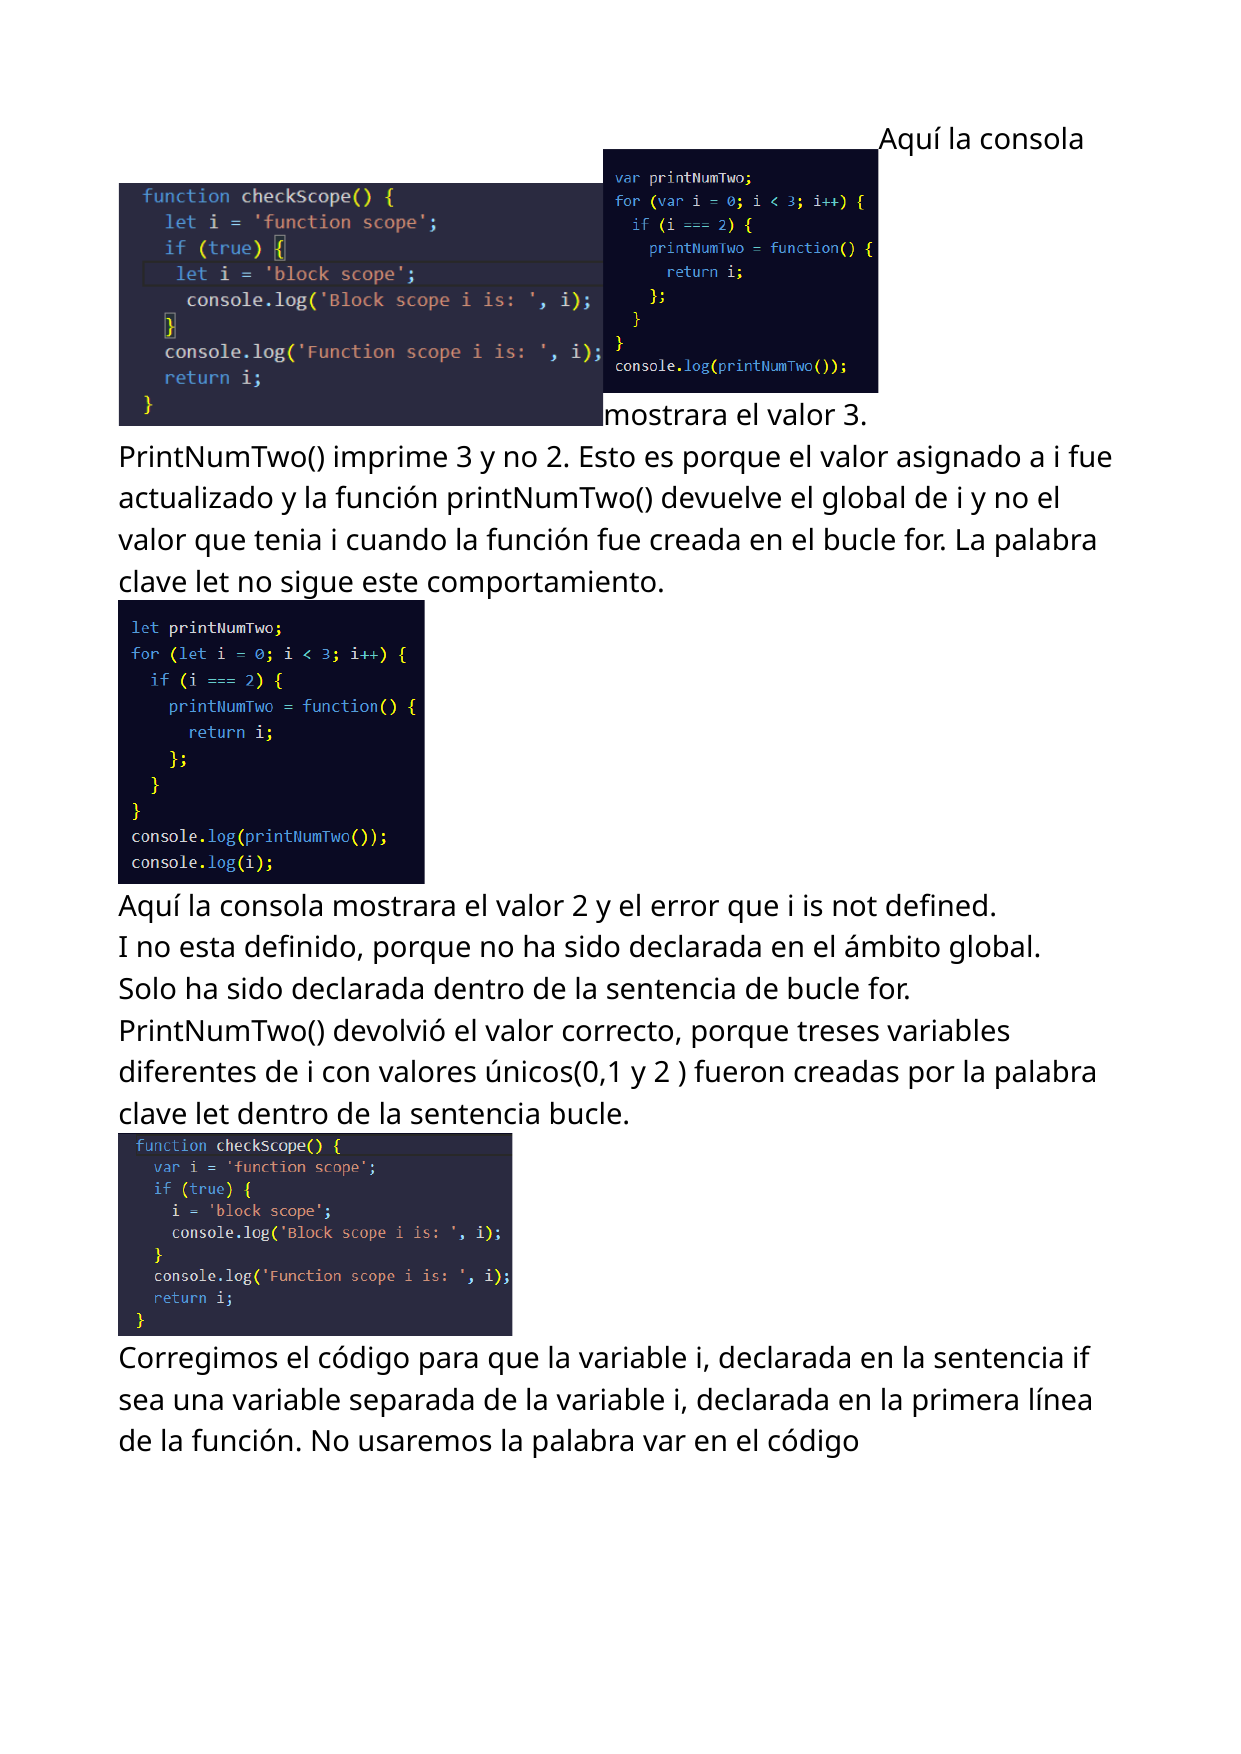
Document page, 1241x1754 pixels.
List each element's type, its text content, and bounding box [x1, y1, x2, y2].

text Solo ha sido declarada dentro de la sentencia de bucle for. PrintNumTwo() devolvió el valor correcto, porque treses variables diferentes de i con valores únicos(0,1 y 2 ) fueron creadas por la palabra clave let dentro de la sentencia bucle. [118, 966, 1122, 1133]
text Aquí la consola mostrara el valor 3. [118, 118, 1122, 434]
text I no esta definido, porque no ha sido declarada en el ámbito global. [118, 925, 1122, 966]
text Corregimos el código para que la variable i, declarada en la sentencia if sea una variable separada de la variable i, declarada en la primera línea de la función. No usaremos la palabra var en el código [118, 1335, 1122, 1460]
text PrintNumTwo() imprime 3 y no 2. Esto es porque el valor asignado a i fue actualizado y la función printNumTwo() devuelve el global de i y no el valor que tenia i cuando la función fue creada en el bucle for. La palabra clave let no sigue este comportamiento. [118, 434, 1122, 601]
text Aquí la consola mostrara el valor 2 y el error que i is not defined. [118, 883, 1122, 925]
